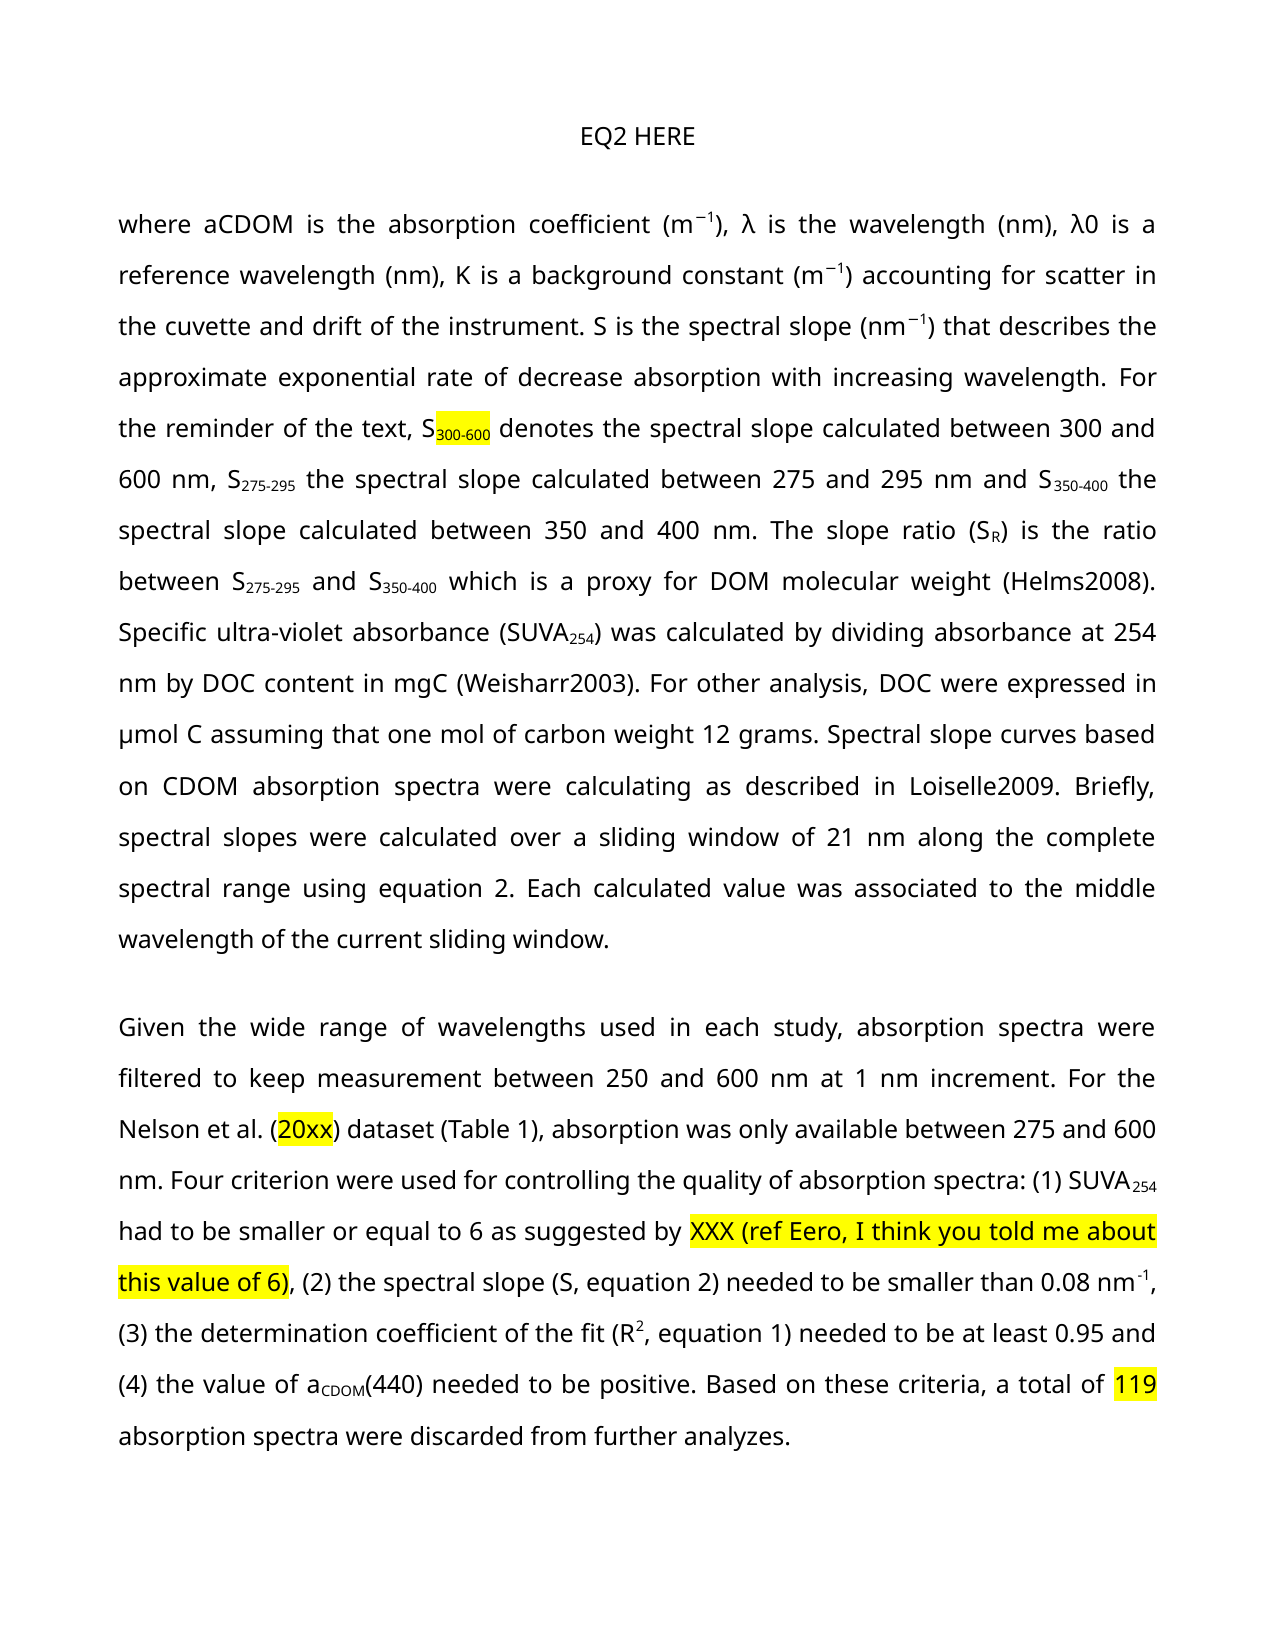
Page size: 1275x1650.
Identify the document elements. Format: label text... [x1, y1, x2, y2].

text EQ2 HERE [118, 118, 1157, 152]
text where aCDOM is the absorption coefficient (m−1), λ is the wavelength (nm), λ0 is a reference wavelength (nm), K is a background constant (m−1) accounting for scatter in the cuvette and drift of the instrument. S is the spectral slope (nm−1) that describes the approximate exponential rate of decrease absorption with increasing wavelength. For the reminder of the text, S300-600 denotes the spectral slope calculated between 300 and 600 nm, S275-295 the spectral slope calculated between 275 and 295 nm and S350-400 the spectral slope calculated between 350 and 400 nm. The slope ratio (SR) is the ratio between S275-295 and S350-400 which is a proxy for DOM molecular weight (Helms2008). Specific ultra-violet absorbance (SUVA254) was calculated by dividing absorbance at 254 nm by DOC content in mgC (Weisharr2003). For other analysis, DOC were expressed in µmol C assuming that one mol of carbon weight 12 grams. Spectral slope curves based on CDOM absorption spectra were calculating as described in Loiselle2009. Briefly, spectral slopes were calculated over a sliding window of 21 nm along the complete spectral range using equation 2. Each calculated value was associated to the middle wavelength of the current sliding window. [118, 207, 1157, 955]
text Given the wide range of wavelengths used in each study, absorption spectra were filtered to keep measurement between 250 and 600 nm at 1 nm increment. For the Nelson et al. (20xx) dataset (Table 1), absorption was only available between 275 and 600 nm. Four criterion were used for controlling the quality of absorption spectra: (1) SUVA254 had to be smaller or equal to 6 as suggested by XXX (ref Eero, I think you told me about this value of 6), (2) the spectral slope (S, equation 2) needed to be smaller than 0.08 nm-1, (3) the determination coefficient of the fit (R2, equation 1) needed to be at least 0.95 and (4) the value of aCDOM(440) needed to be positive. Based on these criteria, a total of 119 absorption spectra were discarded from further analyzes. [118, 1010, 1157, 1452]
